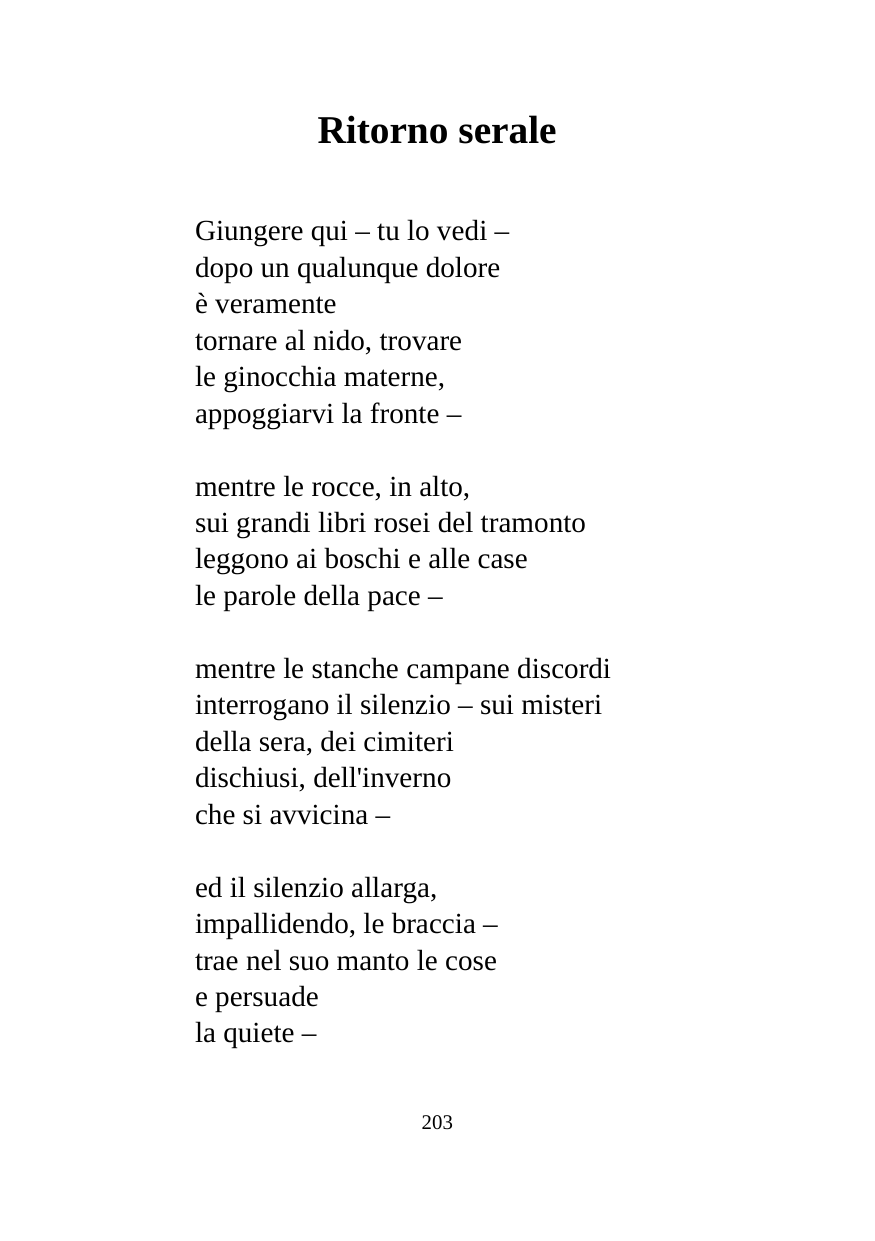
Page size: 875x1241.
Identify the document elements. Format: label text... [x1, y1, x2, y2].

text interrogano il silenzio – sui misteri [195, 687, 768, 721]
text trae nel suo manto le cose [195, 943, 768, 976]
text e persuade [195, 979, 768, 1013]
text dopo un qualunque dolore [195, 250, 768, 283]
subtitle Ritorno serale [106, 106, 768, 152]
text ed il silenzio allarga, [195, 870, 768, 903]
text è veramente [195, 286, 768, 320]
text tornare al nido, trovare [195, 323, 768, 356]
text dischiusi, dell'inverno [195, 760, 768, 794]
text sui grandi libri rosei del tramonto [195, 505, 768, 539]
text che si avvicina – [195, 797, 768, 830]
text le parole della pace – [195, 578, 768, 612]
text leggono ai boschi e alle case [195, 542, 768, 575]
text Giungere qui – tu lo vedi – [195, 213, 768, 247]
text la quiete – [195, 1016, 768, 1049]
text mentre le stanche campane discordi [195, 651, 768, 684]
text mentre le rocce, in alto, [195, 469, 768, 502]
text le ginocchia materne, [195, 359, 768, 393]
text impallidendo, le braccia – [195, 906, 768, 940]
text della sera, dei cimiteri [195, 724, 768, 757]
text appoggiarvi la fronte – [195, 396, 768, 429]
